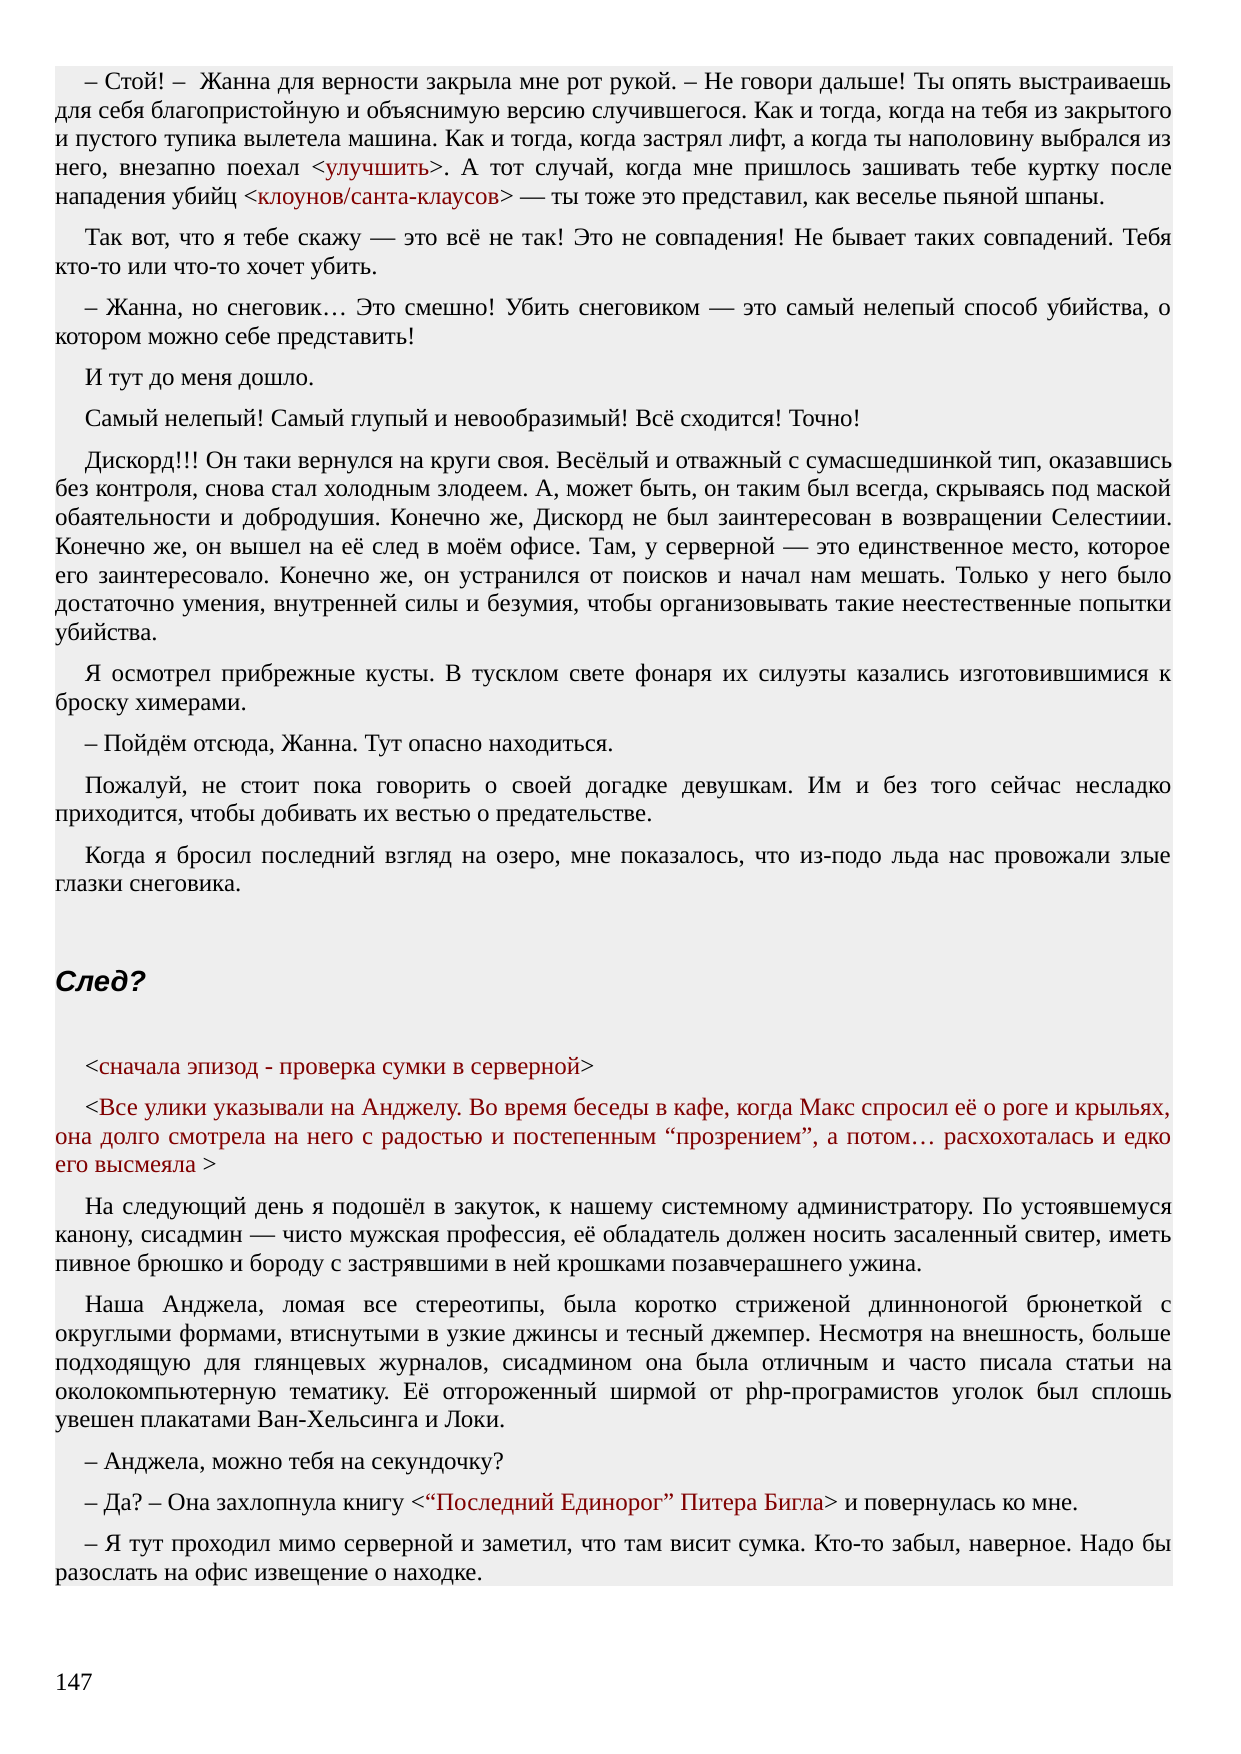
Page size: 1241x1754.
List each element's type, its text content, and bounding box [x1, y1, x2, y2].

text – Стой! – Жанна для верности закрыла мне рот рукой. – Не говори дальше! Ты опять выстраиваешь для себя благопристойную и объяснимую версию случившегося. Как и тогда, когда на тебя из закрытого и пустого тупика вылетела машина. Как и тогда, когда застрял лифт, а когда ты наполовину выбрался из него, внезапно поехал <улучшить>. А тот случай, когда мне пришлось зашивать тебе куртку после нападения убийц <клоунов/санта-клаусов> — ты тоже это представил, как веселье пьяной шпаны. [55, 66, 1173, 210]
text – Да? – Она захлопнула книгу <“Последний Единорог” Питера Бигла> и повернулась ко мне. [55, 1487, 1173, 1516]
text Наша Анджела, ломая все стереотипы, была коротко стриженой длинноногой брюнеткой с округлыми формами, втиснутыми в узкие джинсы и тесный джемпер. Несмотря на внешность, больше подходящую для глянцевых журналов, сисадмином она была отличным и часто писала статьи на околокомпьютерную тематику. Её отгороженный ширмой от php-програмистов уголок был сплошь увешен плакатами Ван-Хельсинга и Локи. [55, 1289, 1173, 1433]
text Когда я бросил последний взгляд на озеро, мне показалось, что из-подо льда нас провожали злые глазки снеговика. [55, 840, 1173, 897]
text Так вот, что я тебе скажу — это всё не так! Это не совпадения! Не бывает таких совпадений. Тебя кто-то или что-то хочет убить. [55, 222, 1173, 280]
text – Жанна, но снеговик… Это смешно! Убить снеговиком — это самый нелепый способ убийства, о котором можно себе представить! [55, 292, 1173, 350]
text – Я тут проходил мимо серверной и заметил, что там висит сумка. Кто-то забыл, наверное. Надо бы разослать на офис извещение о находке. [55, 1528, 1173, 1586]
text <Все улики указывали на Анджелу. Во время беседы в кафе, когда Макс спросил её о роге и крыльях, она долго смотрела на него с радостью и постепенным “прозрением”, а потом… расхохоталась и едко его высмеяла > [55, 1092, 1173, 1178]
subtitle След? [55, 963, 1173, 997]
text Самый нелепый! Самый глупый и невообразимый! Всё сходится! Точно! [55, 403, 1173, 432]
text И тут до меня дошло. [55, 362, 1173, 391]
text <сначала эпизод - проверка сумки в серверной> [55, 1051, 1173, 1079]
text Пожалуй, не стоит пока говорить о своей догадке девушкам. Им и без того сейчас несладко приходится, чтобы добивать их вестью о предательстве. [55, 770, 1173, 827]
text – Анджела, можно тебя на секундочку? [55, 1446, 1173, 1474]
text – Пойдём отсюда, Жанна. Тут опасно находиться. [55, 728, 1173, 757]
text Дискорд!!! Он таки вернулся на круги своя. Весёлый и отважный с сумасшедшинкой тип, оказавшись без контроля, снова стал холодным злодеем. А, может быть, он таким был всегда, скрываясь под маской обаятельности и добродушия. Конечно же, Дискорд не был заинтересован в возвращении Селестиии. Конечно же, он вышел на её след в моём офисе. Там, у серверной — это единственное место, которое его заинтересовало. Конечно же, он устранился от поисков и начал нам мешать. Только у него было достаточно умения, внутренней силы и безумия, чтобы организовывать такие неестественные попытки убийства. [55, 445, 1173, 646]
text На следующий день я подошёл в закуток, к нашему системному администратору. По устоявшемуся канону, сисадмин — чисто мужская профессия, её обладатель должен носить засаленный свитер, иметь пивное брюшко и бороду с застрявшими в ней крошками позавчерашнего ужина. [55, 1191, 1173, 1277]
text Я осмотрел прибрежные кусты. В тусклом свете фонаря их силуэты казались изготовившимися к броску химерами. [55, 658, 1173, 716]
